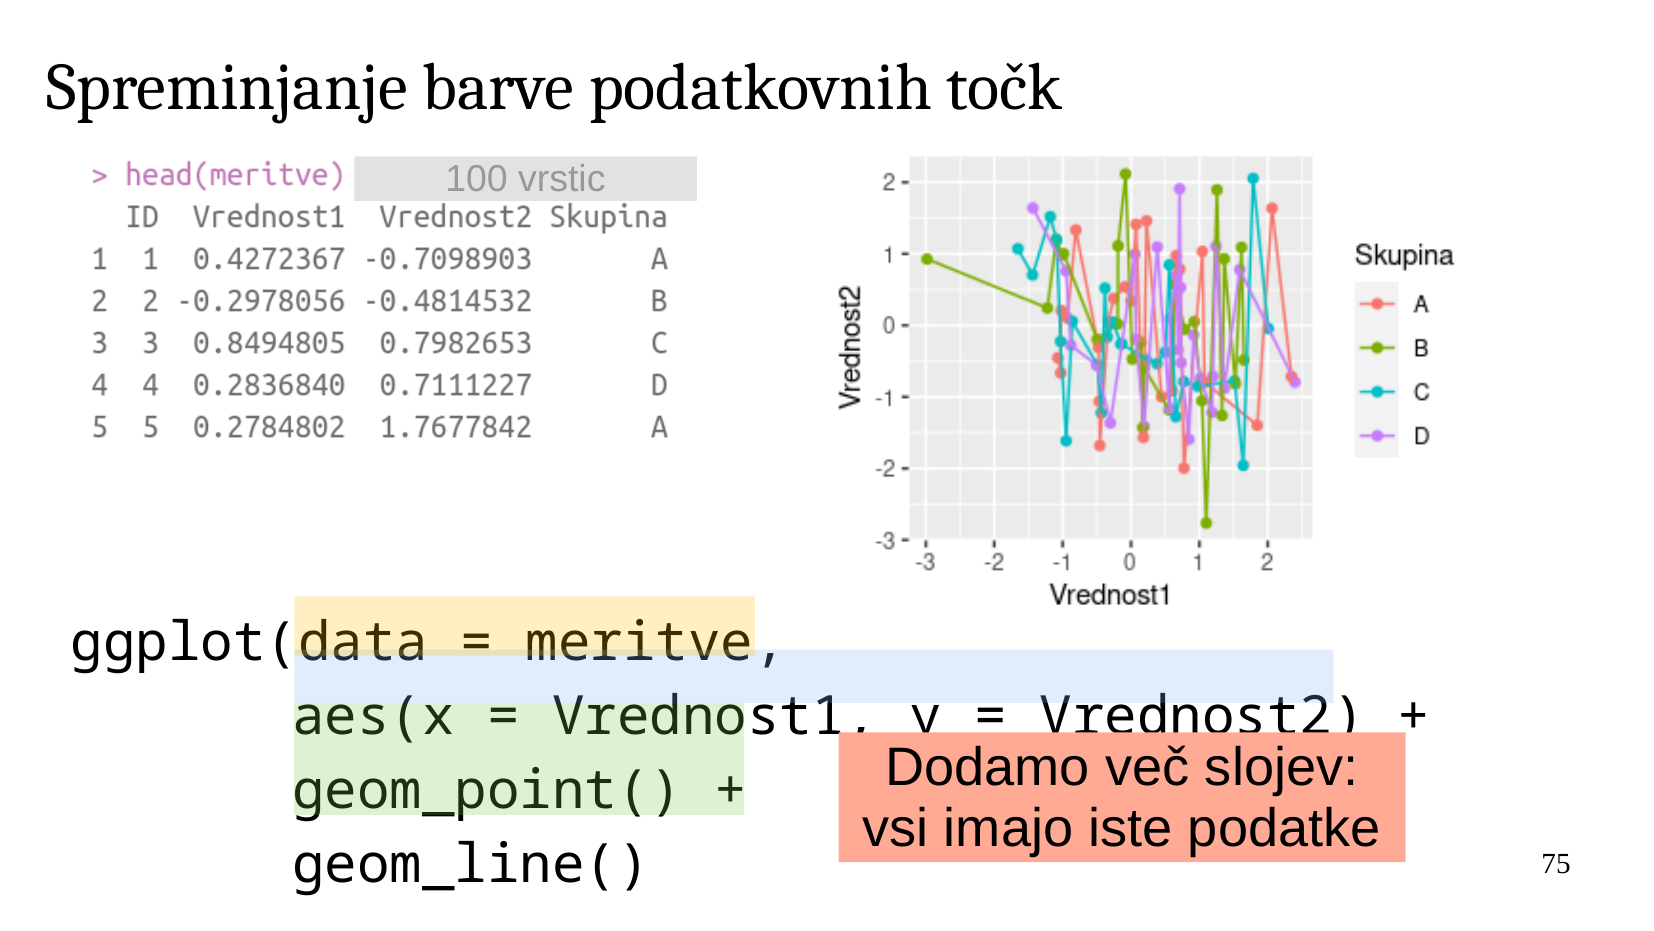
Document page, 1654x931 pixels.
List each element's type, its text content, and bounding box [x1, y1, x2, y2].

picture [81, 156, 696, 449]
text_box [294, 596, 1334, 815]
text_box Dodamo več slojev: vsi imajo iste podatke [838, 732, 1406, 863]
title Spreminjanje barve podatkovnih točk [46, 33, 1535, 142]
picture [826, 143, 1483, 626]
text_box 100 vrstic [354, 156, 697, 201]
list ggplot(data = meritve, aes(x = Vrednost1, y = Vrednost2) + geom_point() + geom_line() [0, 602, 1570, 931]
